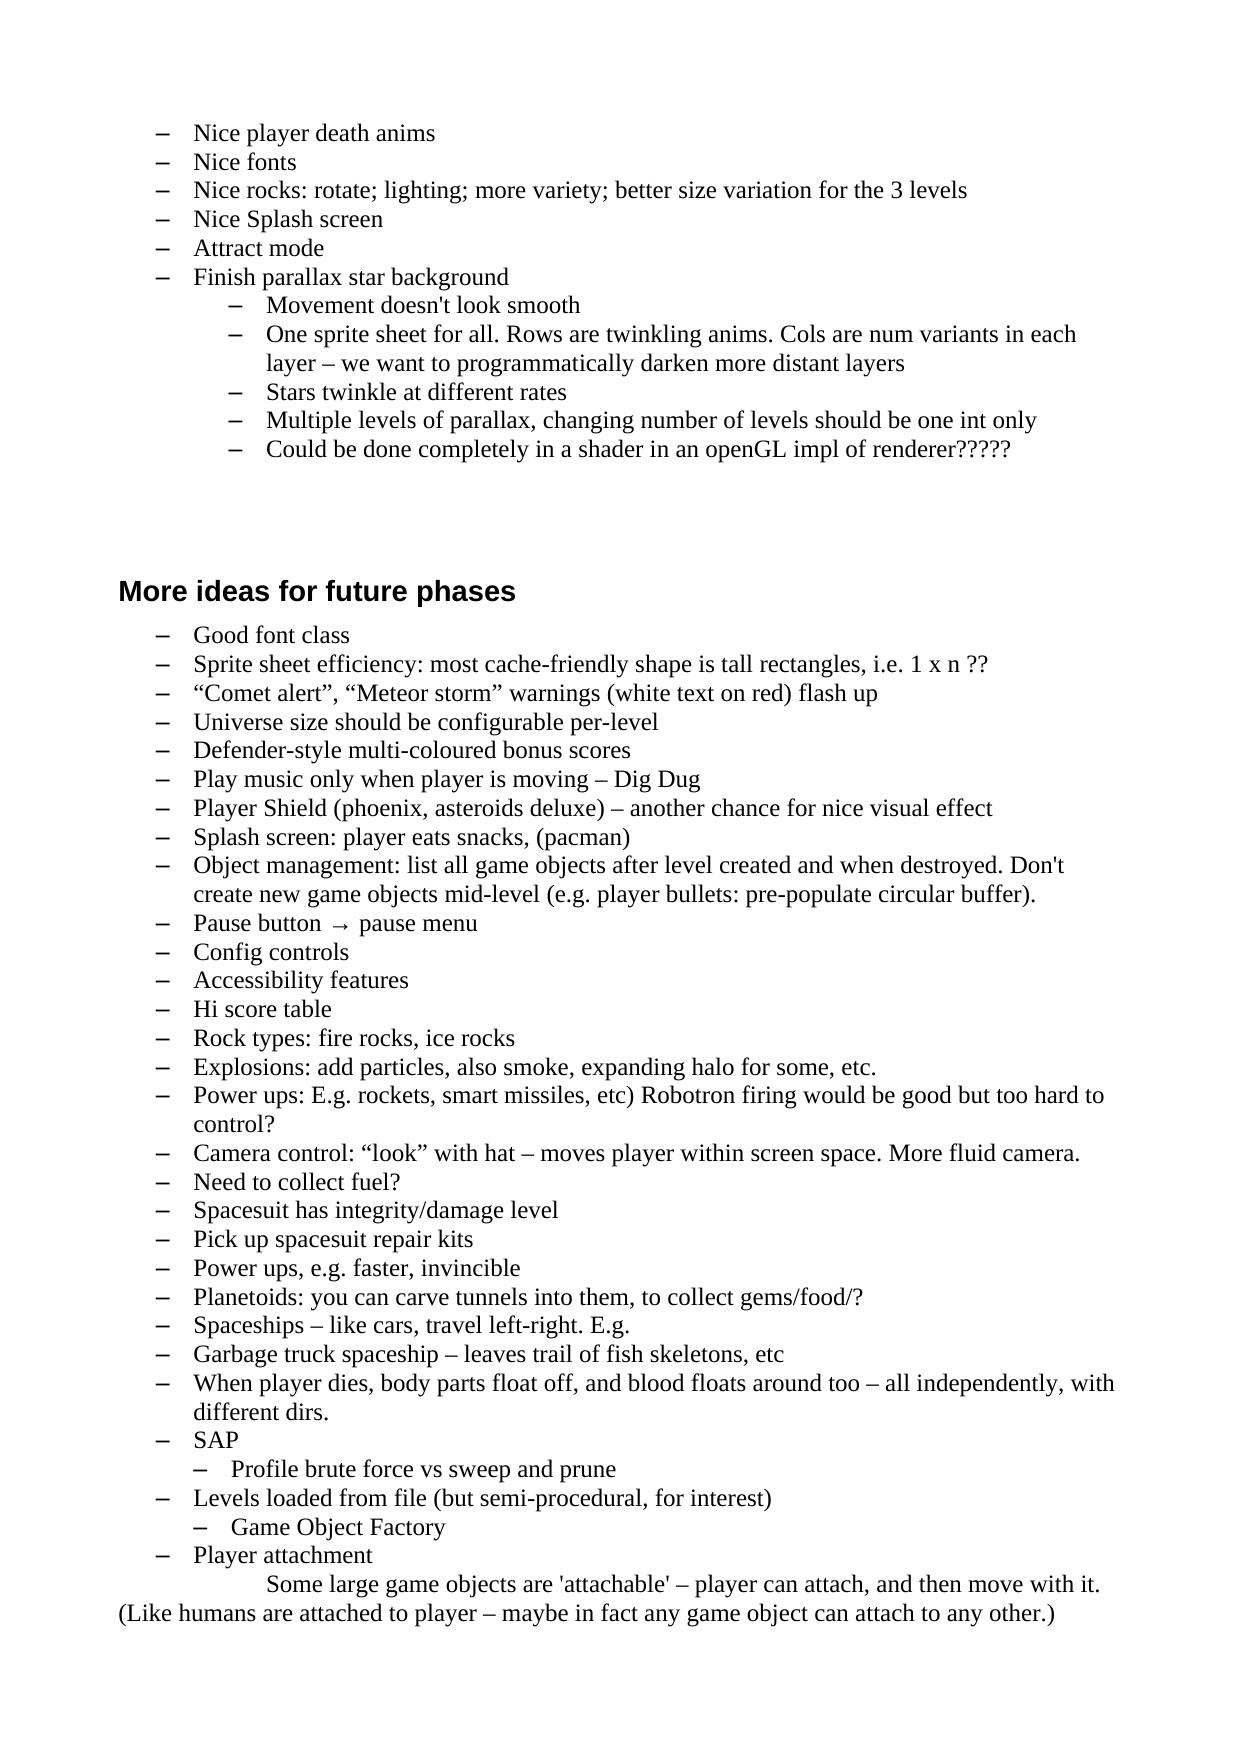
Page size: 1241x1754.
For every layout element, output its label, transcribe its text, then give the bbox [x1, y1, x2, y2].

text Some large game objects are 'attachable' – player can attach, and then move with it. (Like humans are attached to player – maybe in fact any game object can attach to any other.) [118, 1569, 1122, 1627]
list Garbage truck spaceship – leaves trail of fish skeletons, etc [156, 1339, 1122, 1368]
list Object management: list all game objects after level created and when destroyed. Don't create new game objects mid-level (e.g. player bullets: pre-populate circular buffer). [156, 850, 1122, 908]
list Universe size should be configurable per-level [156, 707, 1122, 735]
list Spaceships – like cars, travel left-right. E.g. [156, 1310, 1122, 1339]
subtitle More ideas for future phases [118, 574, 1122, 608]
list Hi score table [156, 994, 1122, 1023]
list Nice Splash screen [156, 204, 1122, 233]
list Attract mode [156, 233, 1122, 262]
list Splash screen: player eats snacks, (pacman) [156, 822, 1122, 850]
list Planetoids: you can carve tunnels into them, to collect gems/food/? [156, 1282, 1122, 1310]
list Rock types: fire rocks, ice rocks [156, 1023, 1122, 1052]
list Levels loaded from file (but semi-procedural, for interest) [156, 1483, 1122, 1512]
list Multiple levels of parallax, changing number of levels should be one int only [228, 406, 1122, 434]
list Movement doesn't look smooth [228, 291, 1122, 319]
list When player dies, body parts float off, and blood floats around too – all independently, with different dirs. [156, 1368, 1122, 1425]
list Defender-style multi-coloured bonus scores [156, 735, 1122, 764]
list Pick up spacesuit repair kits [156, 1224, 1122, 1253]
list Accessibility features [156, 965, 1122, 994]
list Player Shield (phoenix, asteroids deluxe) – another chance for nice visual effect [156, 793, 1122, 822]
list Game Object Factory [193, 1512, 1122, 1540]
list Spacesuit has integrity/damage level [156, 1195, 1122, 1224]
list Explosions: add particles, also smoke, expanding halo for some, etc. [156, 1052, 1122, 1080]
list Nice rocks: rotate; lighting; more variety; better size variation for the 3 levels [156, 176, 1122, 204]
list Stars twinkle at different rates [228, 377, 1122, 406]
list Nice player death anims [156, 118, 1122, 147]
list Pause button → pause menu [156, 908, 1122, 937]
list Camera control: “look” with hat – moves player within screen space. More fluid camera. [156, 1138, 1122, 1167]
list “Comet alert”, “Meteor storm” warnings (white text on red) flash up [156, 678, 1122, 707]
list Player attachment [156, 1540, 1122, 1569]
list Finish parallax star background [156, 262, 1122, 291]
list Nice fonts [156, 147, 1122, 176]
list Could be done completely in a shader in an openGL impl of renderer????? [228, 434, 1122, 463]
list Config controls [156, 937, 1122, 965]
list Good font class [156, 620, 1122, 649]
list Need to collect fuel? [156, 1167, 1122, 1195]
list Play music only when player is moving – Dig Dug [156, 764, 1122, 793]
list Profile brute force vs sweep and prune [193, 1454, 1122, 1483]
list Sprite sheet efficiency: most cache-friendly shape is tall rectangles, i.e. 1 x n ?? [156, 649, 1122, 678]
list One sprite sheet for all. Rows are twinkling anims. Cols are num variants in each layer – we want to programmatically darken more distant layers [228, 319, 1122, 377]
list SAP [156, 1425, 1122, 1454]
list Power ups: E.g. rockets, smart missiles, etc) Robotron firing would be good but too hard to control? [156, 1080, 1122, 1138]
list Power ups, e.g. faster, invincible [156, 1253, 1122, 1282]
